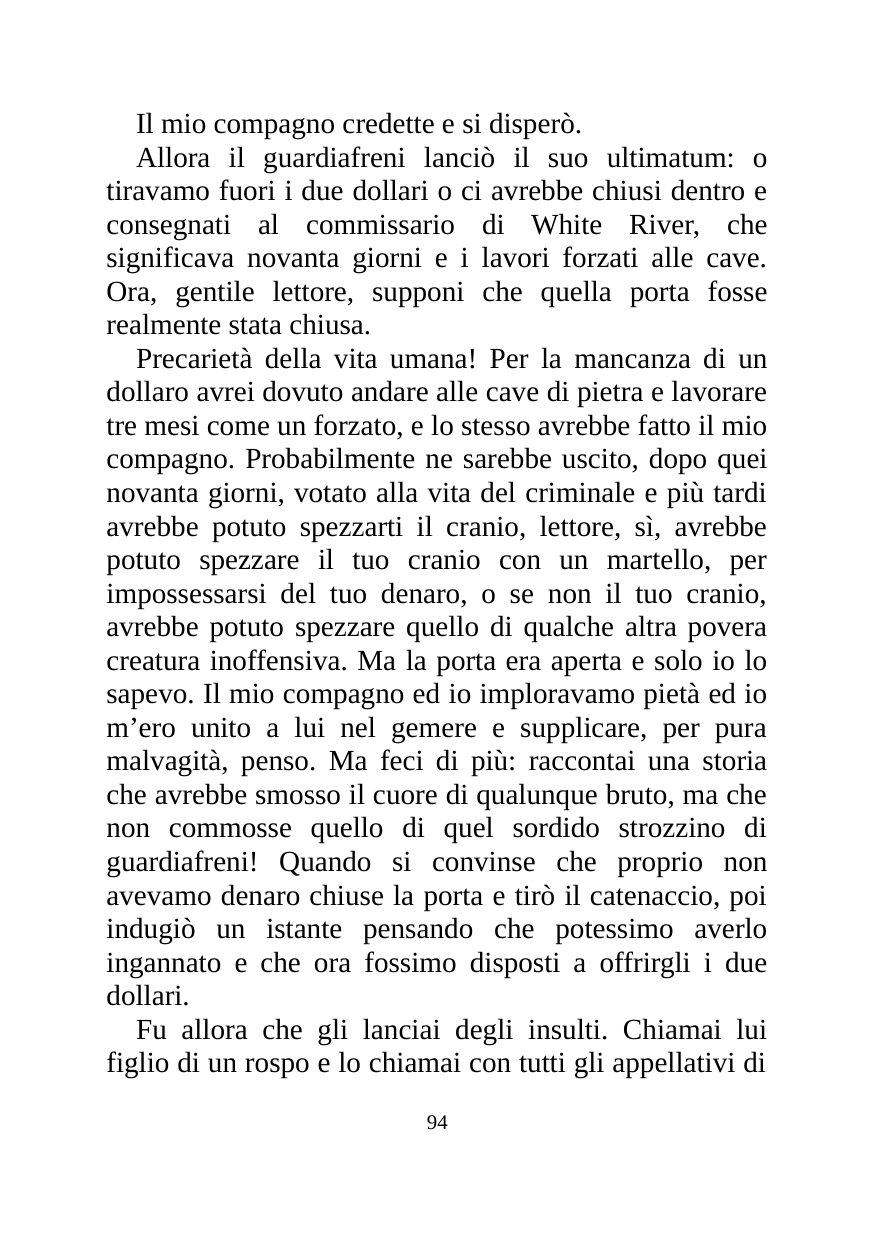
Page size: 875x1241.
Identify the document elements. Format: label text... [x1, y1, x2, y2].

text Il mio compagno credette e si disperò. [106, 106, 768, 140]
text Fu allora che gli lanciai degli insulti. Chiamai lui figlio di un rospo e lo chiamai con tutti gli appellativi di [106, 1012, 768, 1079]
text Allora il guardiafreni lanciò il suo ultimatum: o tiravamo fuori i due dollari o ci avrebbe chiusi dentro e consegnati al commissario di White River, che significava novanta giorni e i lavori forzati alle cave. Ora, gentile lettore, supponi che quella porta fosse realmente stata chiusa. [106, 140, 768, 341]
text Precarietà della vita umana! Per la mancanza di un dollaro avrei dovuto andare alle cave di pietra e lavorare tre mesi come un forzato, e lo stesso avrebbe fatto il mio compagno. Probabilmente ne sarebbe uscito, dopo quei novanta giorni, votato alla vita del criminale e più tardi avrebbe potuto spezzarti il cranio, lettore, sì, avrebbe potuto spezzare il tuo cranio con un martello, per impossessarsi del tuo denaro, o se non il tuo cranio, avrebbe potuto spezzare quello di qualche altra povera creatura inoffensiva. Ma la porta era aperta e solo io lo sapevo. Il mio compagno ed io imploravamo pietà ed io m’ero unito a lui nel gemere e supplicare, per pura malvagità, penso. Ma feci di più: raccontai una storia che avrebbe smosso il cuore di qualunque bruto, ma che non commosse quello di quel sordido strozzino di guardiafreni! Quando si convinse che proprio non avevamo denaro chiuse la porta e tirò il catenaccio, poi indugiò un istante pensando che potessimo averlo ingannato e che ora fossimo disposti a offrirgli i due dollari. [106, 341, 768, 1012]
